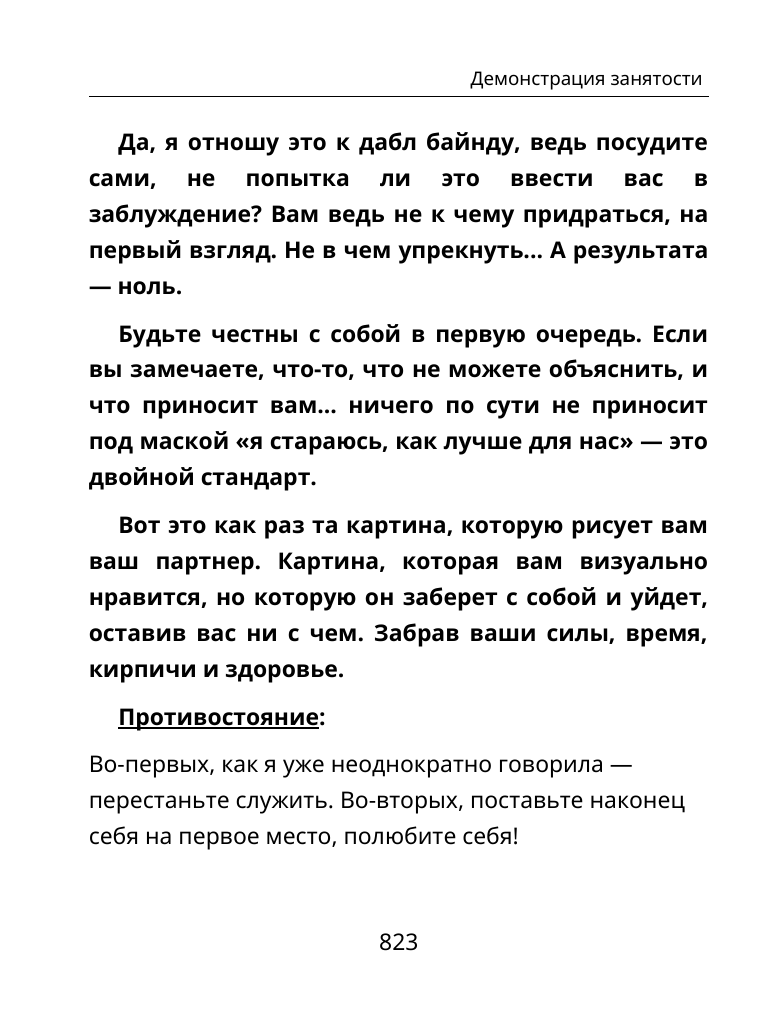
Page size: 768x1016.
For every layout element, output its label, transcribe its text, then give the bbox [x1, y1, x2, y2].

text Будьте честны с собой в первую очередь. Если вы замечаете, что-то, что не можете объяснить, и что приносит вам... ничего по сути не приносит под маской «я стараюсь, как лучше для нас» — это двойной стандарт. [88, 317, 709, 492]
text Противостояние: [88, 700, 709, 732]
text Во-первых, как я уже неоднократно говорила — перестаньте служить. Во-вторых, поставьте наконец себя на первое место, полюбите себя! [88, 748, 709, 851]
text Да, я отношу это к дабл байнду, ведь посудите сами, не попытка ли это ввести вас в заблуждение? Вам ведь не к чему придраться, на первый взгляд. Не в чем упрекнуть... А результата — ноль. [88, 126, 709, 301]
text Вот это как раз та картина, которую рисует вам ваш партнер. Картина, которая вам визуально нравится, но которую он заберет с собой и уйдет, оставив вас ни с чем. Забрав ваши силы, время, кирпичи и здоровье. [88, 509, 709, 684]
